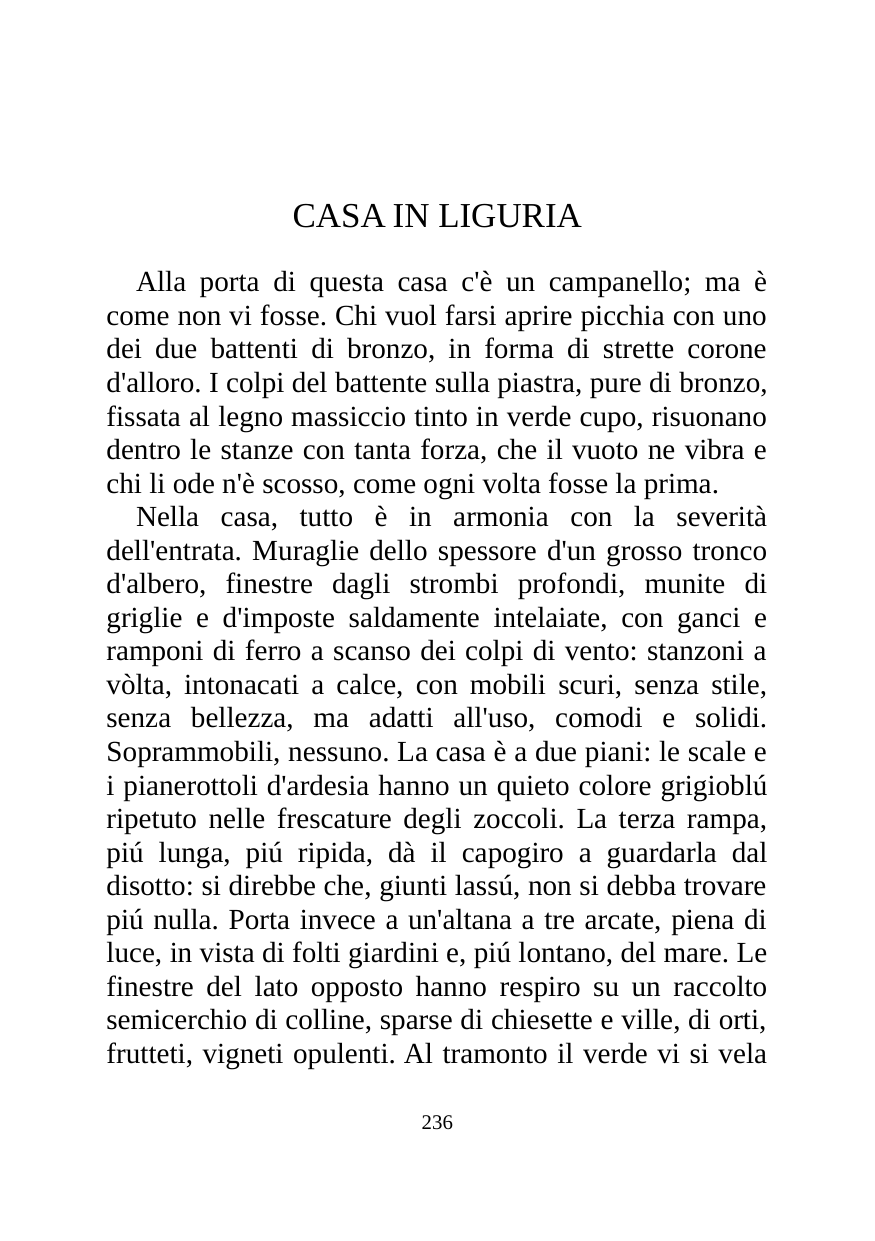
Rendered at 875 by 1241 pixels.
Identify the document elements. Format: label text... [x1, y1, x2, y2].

subtitle CASA IN LIGURIA [106, 195, 768, 235]
text Alla porta di questa casa c'è un campanello; ma è come non vi fosse. Chi vuol farsi aprire picchia con uno dei due battenti di bronzo, in forma di strette corone d'alloro. I colpi del battente sulla piastra, pure di bronzo, fissata al legno massiccio tinto in verde cupo, risuonano dentro le stanze con tanta forza, che il vuoto ne vibra e chi li ode n'è scosso, come ogni volta fosse la prima. [106, 264, 768, 499]
text Nella casa, tutto è in armonia con la severità dell'entrata. Muraglie dello spessore d'un grosso tronco d'albero, finestre dagli strombi profondi, munite di griglie e d'imposte saldamente intelaiate, con ganci e ramponi di ferro a scanso dei colpi di vento: stanzoni a vòlta, intonacati a calce, con mobili scuri, senza stile, senza bellezza, ma adatti all'uso, comodi e solidi. Soprammobili, nessuno. La casa è a due piani: le scale e i pianerottoli d'ardesia hanno un quieto colore grigioblú ripetuto nelle frescature degli zoccoli. La terza rampa, piú lunga, piú ripida, dà il capogiro a guardarla dal disotto: si direbbe che, giunti lassú, non si debba trovare piú nulla. Porta invece a un'altana a tre arcate, piena di luce, in vista di folti giardini e, piú lontano, del mare. Le finestre del lato opposto hanno respiro su un raccolto semicerchio di colline, sparse di chiesette e ville, di orti, frutteti, vigneti opulenti. Al tramonto il verde vi si vela [106, 499, 768, 1069]
